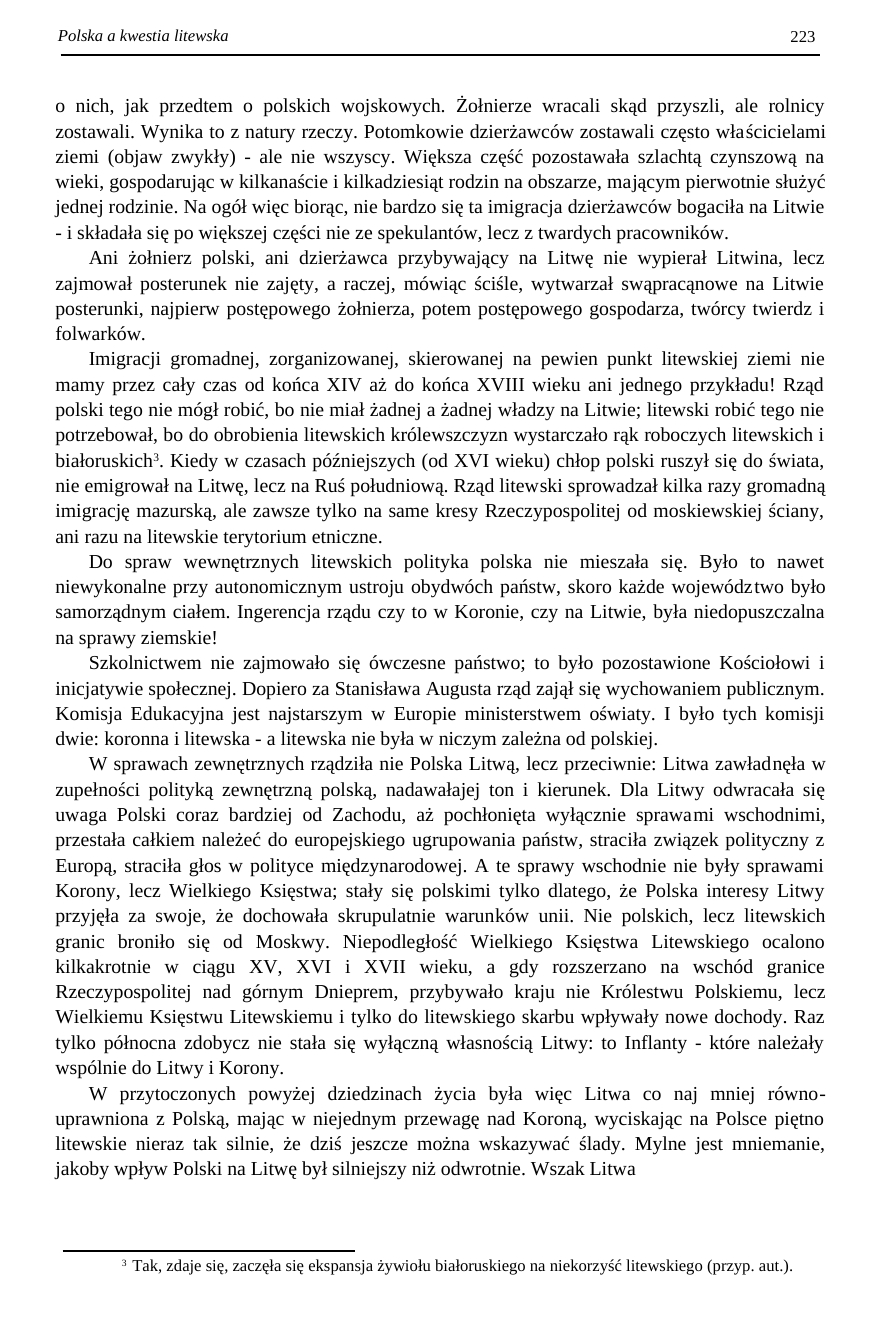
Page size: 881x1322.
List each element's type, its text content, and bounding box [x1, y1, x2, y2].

text Ani żołnierz polski, ani dzierżawca przybywający na Litwę nie wypierał Litwina, lecz zajmował posterunek nie zajęty, a raczej, mówiąc ściśle, wytwarzał swąpracąnowe na Litwie posterunki, najpierw postępowego żołnierza, potem postępowego gospodarza, twórcy twierdz i folwarków. [55, 246, 826, 345]
text o nich, jak przedtem o polskich wojskowych. Żołnierze wracali skąd przyszli, ale rolnicy zostawali. Wynika to z natury rzeczy. Potomkowie dzierżawców zostawali często wła­ścicielami ziemi (objaw zwykły) - ale nie wszyscy. Większa część pozostawała szlachtą czynszową na wieki, gospodarując w kilkanaście i kilkadziesiąt rodzin na obszarze, ma­jącym pierwotnie służyć jednej rodzinie. Na ogół więc biorąc, nie bardzo się ta imigracja dzierżawców bogaciła na Litwie - i składała się po większej części nie ze spekulantów, lecz z twardych pracowników. [55, 94, 826, 244]
text W przytoczonych powyżej dziedzinach życia była więc Litwa co naj mniej równo­uprawniona z Polską, mając w niejednym przewagę nad Koroną, wyciskając na Polsce piętno litewskie nieraz tak silnie, że dziś jeszcze można wskazywać ślady. Mylne jest mniemanie, jakoby wpływ Polski na Litwę był silniejszy niż odwrotnie. Wszak Litwa [55, 1081, 826, 1180]
text Polska a kwestia litewska [58, 26, 254, 45]
text W sprawach zewnętrznych rządziła nie Polska Litwą, lecz przeciwnie: Litwa zawład­nęła w zupełności polityką zewnętrzną polską, nadawałajej ton i kierunek. Dla Litwy odwracała się uwaga Polski coraz bardziej od Zachodu, aż pochłonięta wyłącznie sprawa­mi wschodnimi, przestała całkiem należeć do europejskiego ugrupowania państw, straciła związek polityczny z Europą, straciła głos w polityce międzynarodowej. A te sprawy wschodnie nie były sprawami Korony, lecz Wielkiego Księstwa; stały się polskimi tylko dlatego, że Polska interesy Litwy przyjęła za swoje, że dochowała skrupulatnie warun­ków unii. Nie polskich, lecz litewskich granic broniło się od Moskwy. Niepodległość Wielkiego Księstwa Litewskiego ocalono kilkakrotnie w ciągu XV, XVI i XVII wieku, a gdy rozszerzano na wschód granice Rzeczypospolitej nad górnym Dnieprem, przyby­wało kraju nie Królestwu Polskiemu, lecz Wielkiemu Księstwu Litewskiemu i tylko do litewskiego skarbu wpływały nowe dochody. Raz tylko północna zdobycz nie stała się wyłączną własnością Litwy: to Inflanty - które należały wspólnie do Litwy i Korony. [55, 752, 826, 1079]
text Szkolnictwem nie zajmowało się ówczesne państwo; to było pozostawione Kościołowi i inicjatywie społecznej. Dopiero za Stanisława Augusta rząd zajął się wychowaniem publicznym. Komisja Edukacyjna jest najstarszym w Europie ministerstwem oświaty. I było tych komisji dwie: koronna i litewska - a litewska nie była w niczym zależna od polskiej. [55, 651, 826, 750]
text 3 Tak, zdaje się, zaczęła się ekspansja żywiołu białoruskiego na niekorzyść litewskiego (przyp. aut.). [88, 1256, 794, 1275]
text 223 [790, 27, 822, 46]
text Imigracji gromadnej, zorganizowanej, skierowanej na pewien punkt litewskiej ziemi nie mamy przez cały czas od końca XIV aż do końca XVIII wieku ani jednego przykładu! Rząd polski tego nie mógł robić, bo nie miał żadnej a żadnej władzy na Litwie; litewski robić tego nie potrzebował, bo do obrobienia litewskich królewszczyzn wystarczało rąk roboczych litewskich i białoruskich3. Kiedy w czasach późniejszych (od XVI wieku) chłop polski ruszył się do świata, nie emigrował na Litwę, lecz na Ruś południową. Rząd litew­ski sprowadzał kilka razy gromadną imigrację mazurską, ale zawsze tylko na same kresy Rzeczypospolitej od moskiewskiej ściany, ani razu na litewskie terytorium etniczne. [55, 347, 826, 547]
text Do spraw wewnętrznych litewskich polityka polska nie mieszała się. Było to nawet niewykonalne przy autonomicznym ustroju obydwóch państw, skoro każde wojewódz­two było samorządnym ciałem. Ingerencja rządu czy to w Koronie, czy na Litwie, była niedopuszczalna na sprawy ziemskie! [55, 550, 826, 649]
